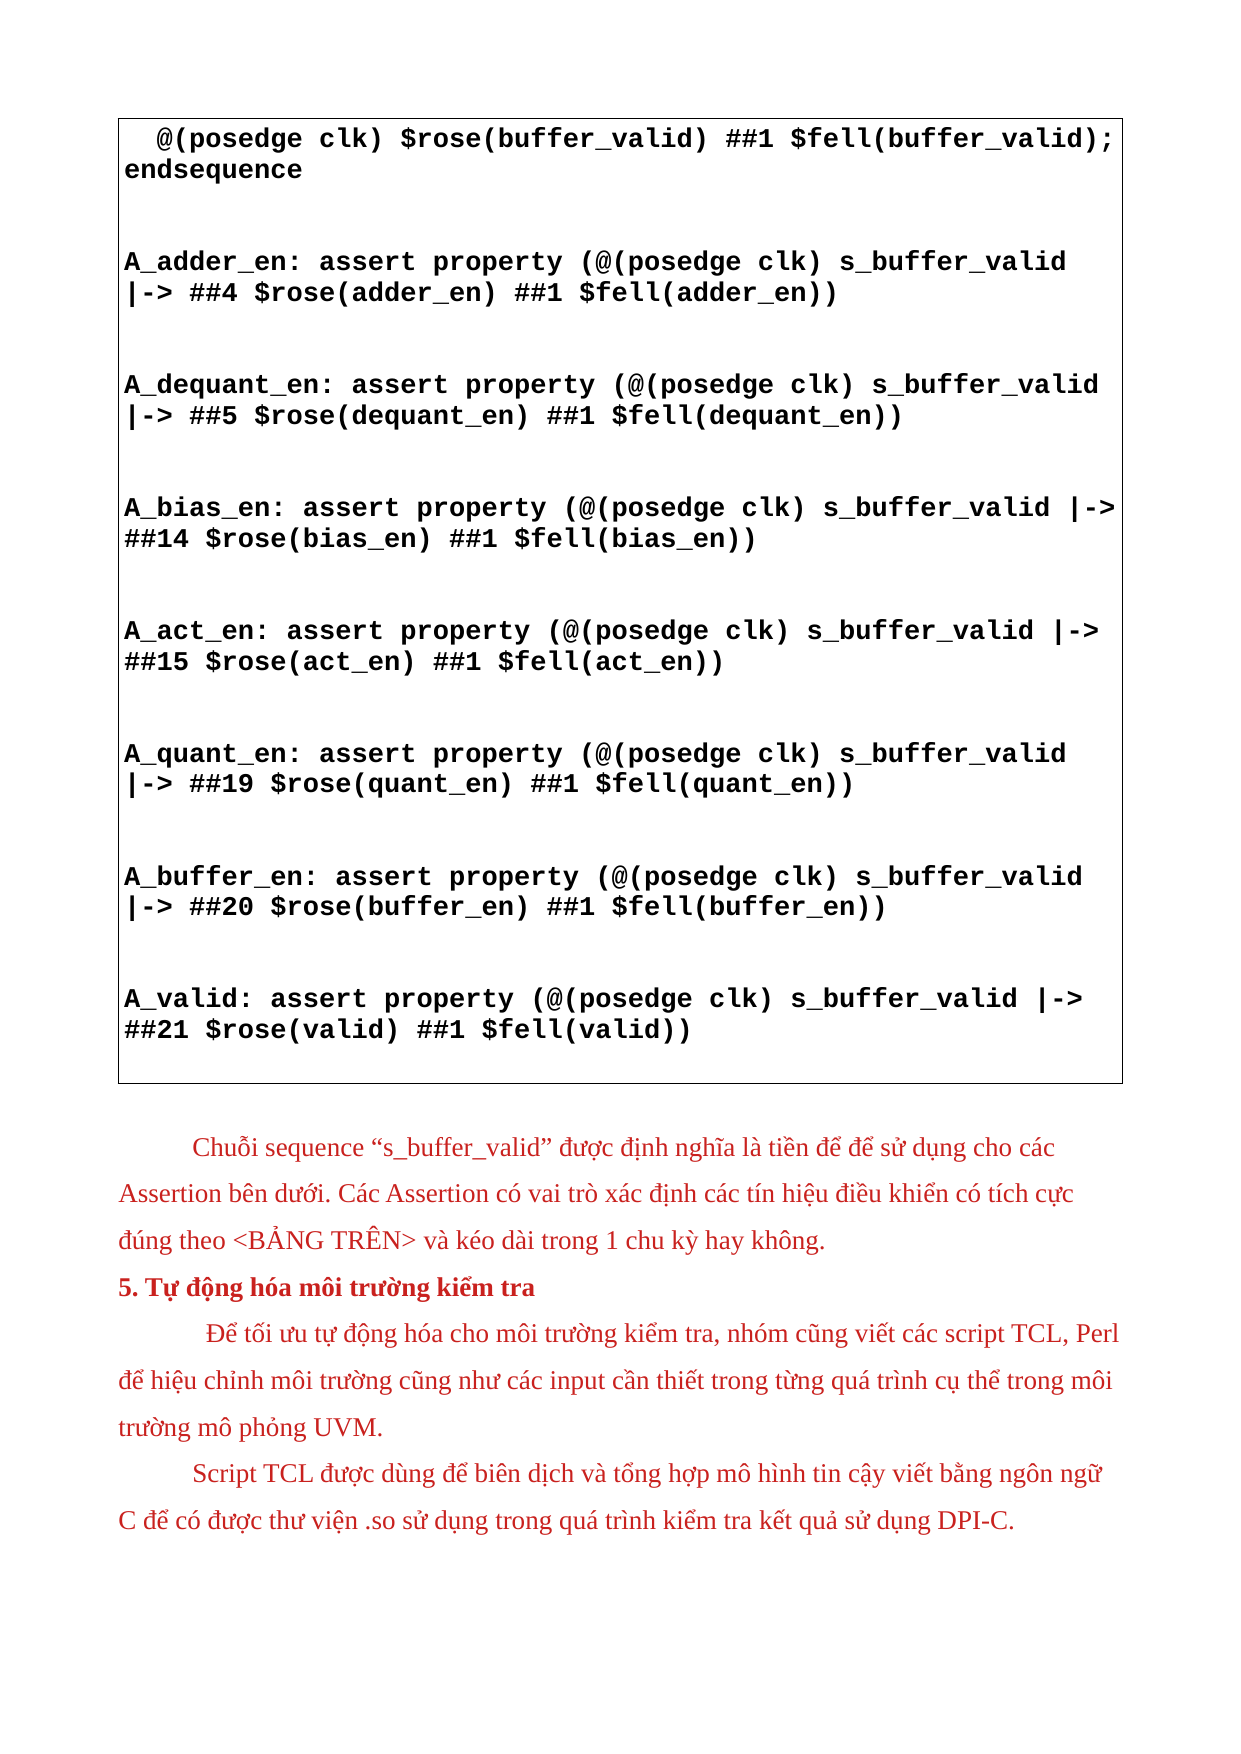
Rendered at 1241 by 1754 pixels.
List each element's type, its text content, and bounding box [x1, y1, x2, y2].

text 5. Tự động hóa môi trường kiểm tra [118, 1271, 1122, 1302]
text Chuỗi sequence “s_buffer_valid” được định nghĩa là tiền để để sử dụng cho các Assertion bên dưới. Các Assertion có vai trò xác định các tín hiệu điều khiển có tích cực đúng theo <BẢNG TRÊN> và kéo dài trong 1 chu kỳ hay không. [118, 1084, 1122, 1255]
text Để tối ưu tự động hóa cho môi trường kiểm tra, nhóm cũng viết các script TCL, Perl để hiệu chỉnh môi trường cũng như các input cần thiết trong từng quá trình cụ thể trong môi trường mô phỏng UVM. [118, 1318, 1122, 1442]
table_header @(posedge clk) $rose(buffer_valid) ##1 $fell(buffer_valid); endsequence A_adder_en: assert property (@(posedge clk) s_buffer_valid |-> ##4 $rose(adder_en) ##1 $fell(adder_en)) A_dequant_en: assert property (@(posedge clk) s_buffer_valid |-> ##5 $rose(dequant_en) ##1 $fell(dequant_en)) A_bias_en: assert property (@(posedge clk) s_buffer_valid |-> ##14 $rose(bias_en) ##1 $fell(bias_en)) A_act_en: assert property (@(posedge clk) s_buffer_valid |-> ##15 $rose(act_en) ##1 $fell(act_en)) A_quant_en: assert property (@(posedge clk) s_buffer_valid |-> ##19 $rose(quant_en) ##1 $fell(quant_en)) A_buffer_en: assert property (@(posedge clk) s_buffer_valid |-> ##20 $rose(buffer_en) ##1 $fell(buffer_en)) A_valid: assert property (@(posedge clk) s_buffer_valid |-> ##21 $rose(valid) ##1 $fell(valid)) [119, 119, 1122, 1083]
text Script TCL được dùng để biên dịch và tổng hợp mô hình tin cậy viết bằng ngôn ngữ C để có được thư viện .so sử dụng trong quá trình kiểm tra kết quả sử dụng DPI-C. [118, 1458, 1122, 1535]
